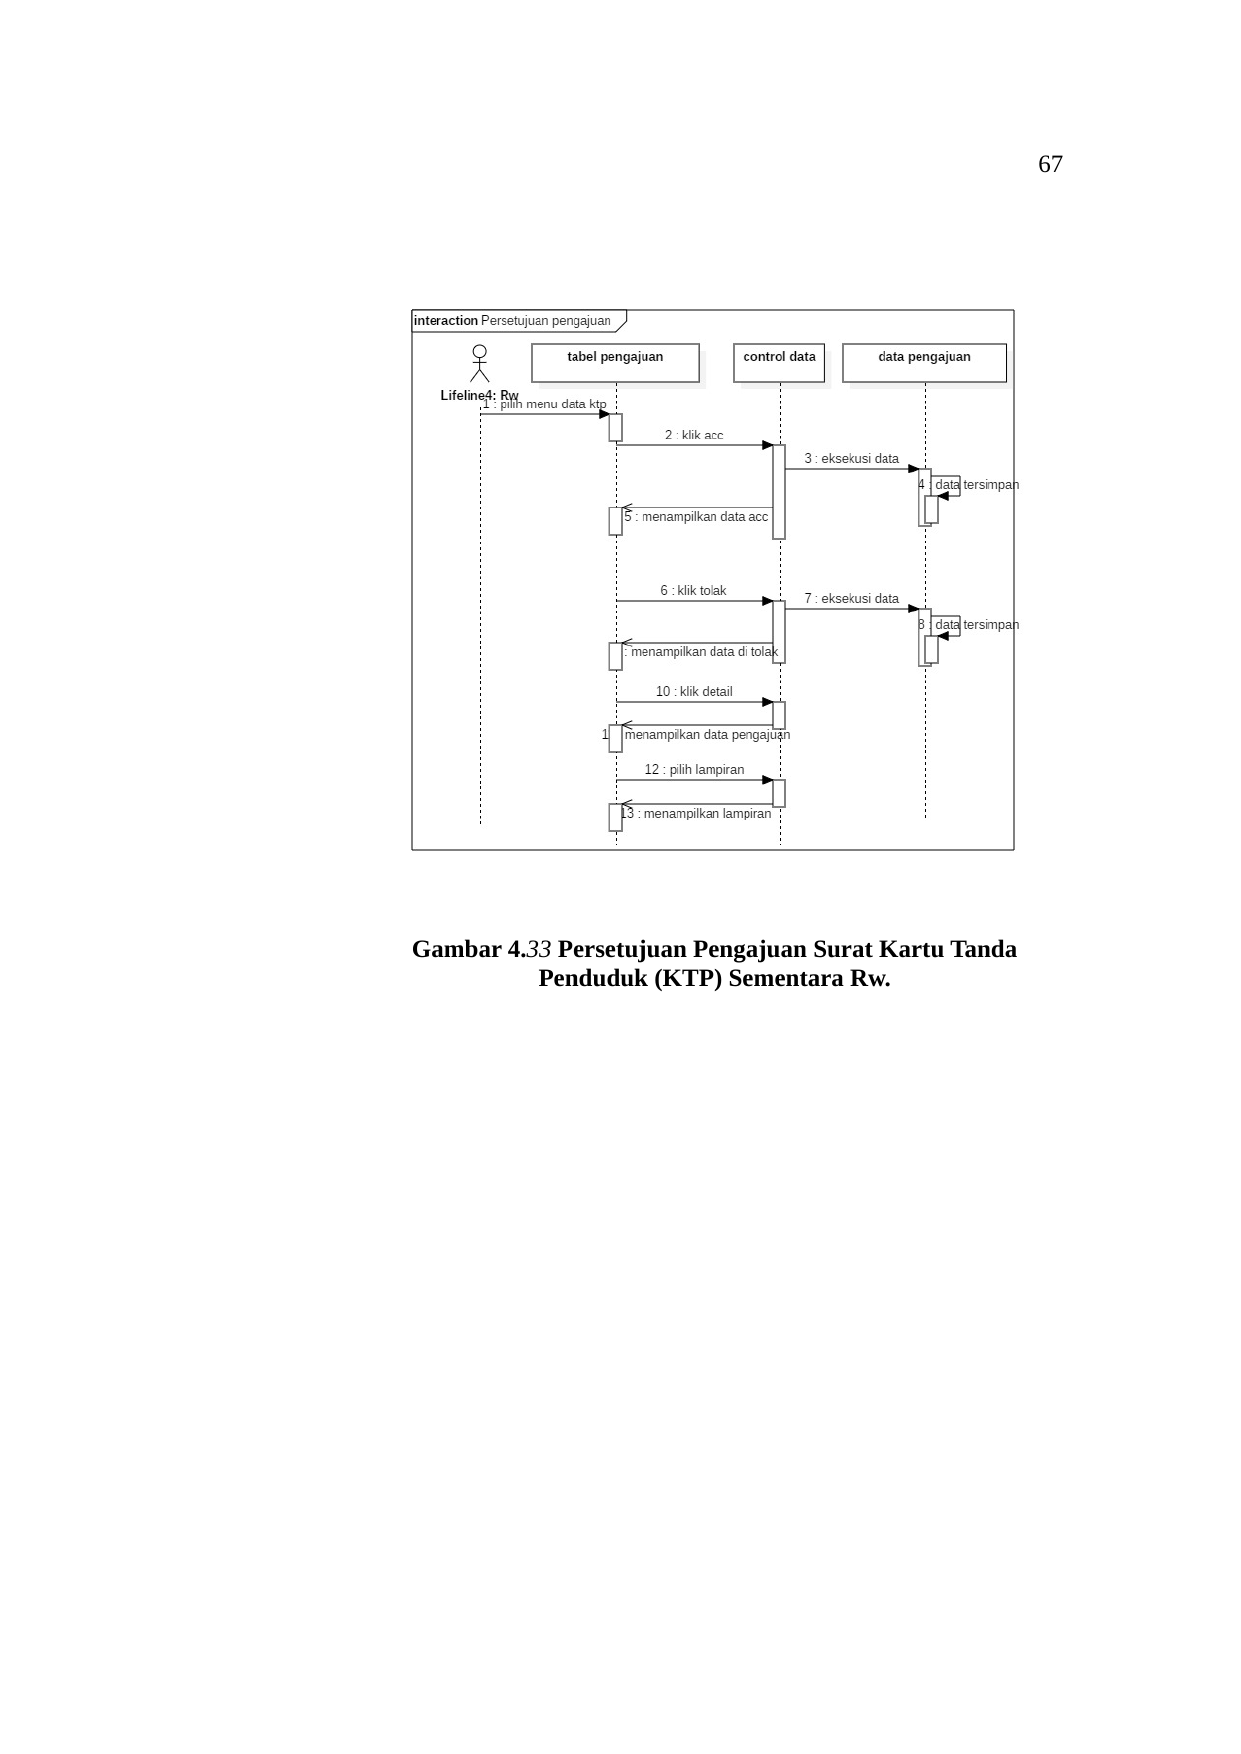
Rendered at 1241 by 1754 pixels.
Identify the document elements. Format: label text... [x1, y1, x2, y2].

text Gambar 4.33 Persetujuan Pengajuan Surat Kartu Tanda Penduduk (KTP) Sementara Rw. [366, 934, 1063, 992]
table_header [397, 294, 1062, 922]
picture [402, 300, 1057, 888]
